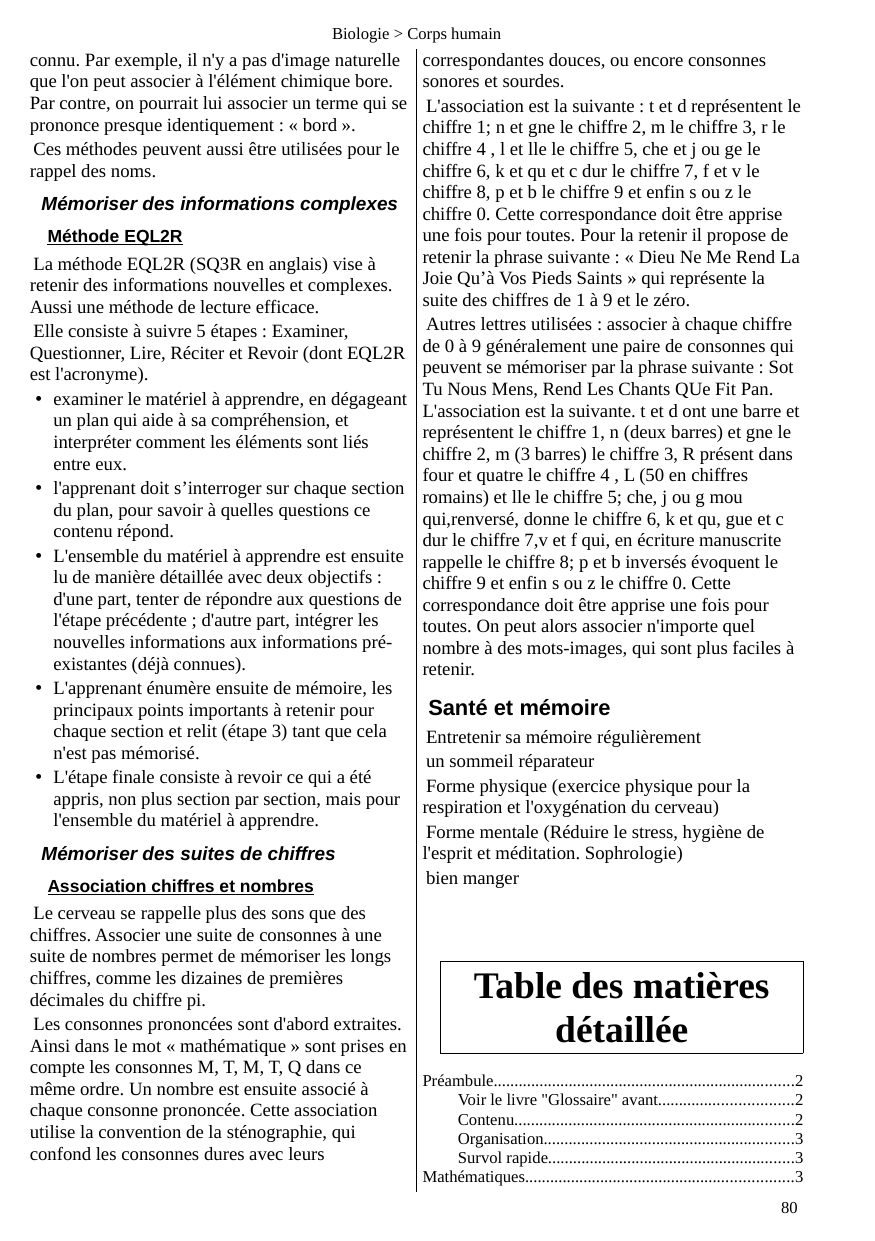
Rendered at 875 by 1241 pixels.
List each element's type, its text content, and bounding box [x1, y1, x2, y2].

text L'association est la suivante : t et d représentent le chiffre 1; n et gne le chiffre 2, m le chiffre 3, r le chiffre 4 , l et lle le chiffre 5, che et j ou ge le chiffre 6, k et qu et c dur le chiffre 7, f et v le chiffre 8, p et b le chiffre 9 et enfin s ou z le chiffre 0. Cette correspondance doit être apprise une fois pour toutes. Pour la retenir il propose de retenir la phrase suivante : « Dieu Ne Me Rend La Joie Qu’à Vos Pieds Saints » qui représente la suite des chiffres de 1 à 9 et le zéro. [422, 95, 803, 310]
subtitle Mémoriser des informations complexes [41, 193, 411, 214]
text Organisation 3 [458, 1128, 803, 1148]
text Contenu 2 [458, 1109, 803, 1128]
text Préambule 2 [422, 1071, 803, 1090]
subtitle Santé et mémoire [428, 694, 803, 720]
text un sommeil réparateur [422, 750, 803, 772]
list L'apprenant énumère ensuite de mémoire, les principaux points importants à retenir pour chaque section et relit (étape 3) tant que cela n'est pas mémorisé. [35, 677, 411, 763]
text Mathématiques 3 [422, 1167, 803, 1186]
list examiner le matériel à apprendre, en dégageant un plan qui aide à sa compréhension, et interpréter comment les éléments sont liés entre eux. [35, 388, 411, 474]
text Autres lettres utilisées : associer à chaque chiffre de 0 à 9 généralement une paire de consonnes qui peuvent se mémoriser par la phrase suivante : Sot Tu Nous Mens, Rend Les Chants QUe Fit Pan. L'association est la suivante. t et d ont une barre et représentent le chiffre 1, n (deux barres) et gne le chiffre 2, m (3 barres) le chiffre 3, R présent dans four et quatre le chiffre 4 , L (50 en chiffres romains) et lle le chiffre 5; che, j ou g mou qui,renversé, donne le chiffre 6, k et qu, gue et c dur le chiffre 7,v et f qui, en écriture manuscrite rappelle le chiffre 8; p et b inversés évoquent le chiffre 9 et enfin s ou z le chiffre 0. Cette correspondance doit être apprise une fois pour toutes. On peut alors associer n'importe quel nombre à des mots-images, qui sont plus faciles à retenir. [422, 313, 803, 680]
text Elle consiste à suivre 5 étapes : Examiner, Questionner, Lire, Réciter et Revoir (dont EQL2R est l'acronyme). [29, 320, 411, 385]
list L'étape finale consiste à revoir ce qui a été appris, non plus section par section, mais pour l'ensemble du matériel à apprendre. [35, 766, 411, 831]
text Voir le livre "Glossaire" avant 2 [458, 1090, 803, 1109]
text Ces méthodes peuvent aussi être utilisées pour le rappel des noms. [29, 138, 411, 181]
list l'apprenant doit s’interroger sur chaque section du plan, pour savoir à quelles questions ce contenu répond. [35, 477, 411, 542]
text Survol rapide 3 [458, 1148, 803, 1167]
subtitle Association chiffres et nombres [47, 876, 411, 896]
text Le cerveau se rappelle plus des sons que des chiffres. Associer une suite de consonnes à une suite de nombres permet de mémoriser les longs chiffres, comme les dizaines de premières décimales du chiffre pi. [29, 902, 411, 1010]
text connu. Par exemple, il n'y a pas d'image naturelle que l'on peut associer à l'élément chimique bore. Par contre, on pourrait lui associer un terme qui se prononce presque identiquement : « bord ». [29, 49, 411, 135]
text bien manger [422, 867, 803, 888]
text Forme mentale (Réduire le stress, hygiène de l'esprit et méditation. Sophrologie) [422, 821, 803, 864]
text Entretenir sa mémoire régulièrement [422, 726, 803, 747]
text correspondantes douces, ou encore consonnes sonores et sourdes. [422, 49, 803, 92]
list L'ensemble du matériel à apprendre est ensuite lu de manière détaillée avec deux objectifs : d'une part, tenter de répondre aux questions de l'étape précédente ; d'autre part, intégrer les nouvelles informations aux informations pré-existantes (déjà connues). [35, 544, 411, 674]
text Forme physique (exercice physique pour la respiration et l'oxygénation du cerveau) [422, 775, 803, 818]
text Les consonnes prononcées sont d'abord extraites. Ainsi dans le mot « mathématique » sont prises en compte les consonnes M, T, M, T, Q dans ce même ordre. Un nombre est ensuite associé à chaque consonne prononcée. Cette association utilise la convention de la sténographie, qui confond les consonnes dures avec leurs [29, 1013, 411, 1164]
subtitle Méthode EQL2R [47, 226, 411, 247]
subtitle Mémoriser des suites de chiffres [41, 842, 411, 864]
subtitle Table des matières détaillée [441, 962, 803, 1053]
text La méthode EQL2R (SQ3R en anglais) vise à retenir des informations nouvelles et complexes. Aussi une méthode de lecture efficace. [29, 253, 411, 317]
